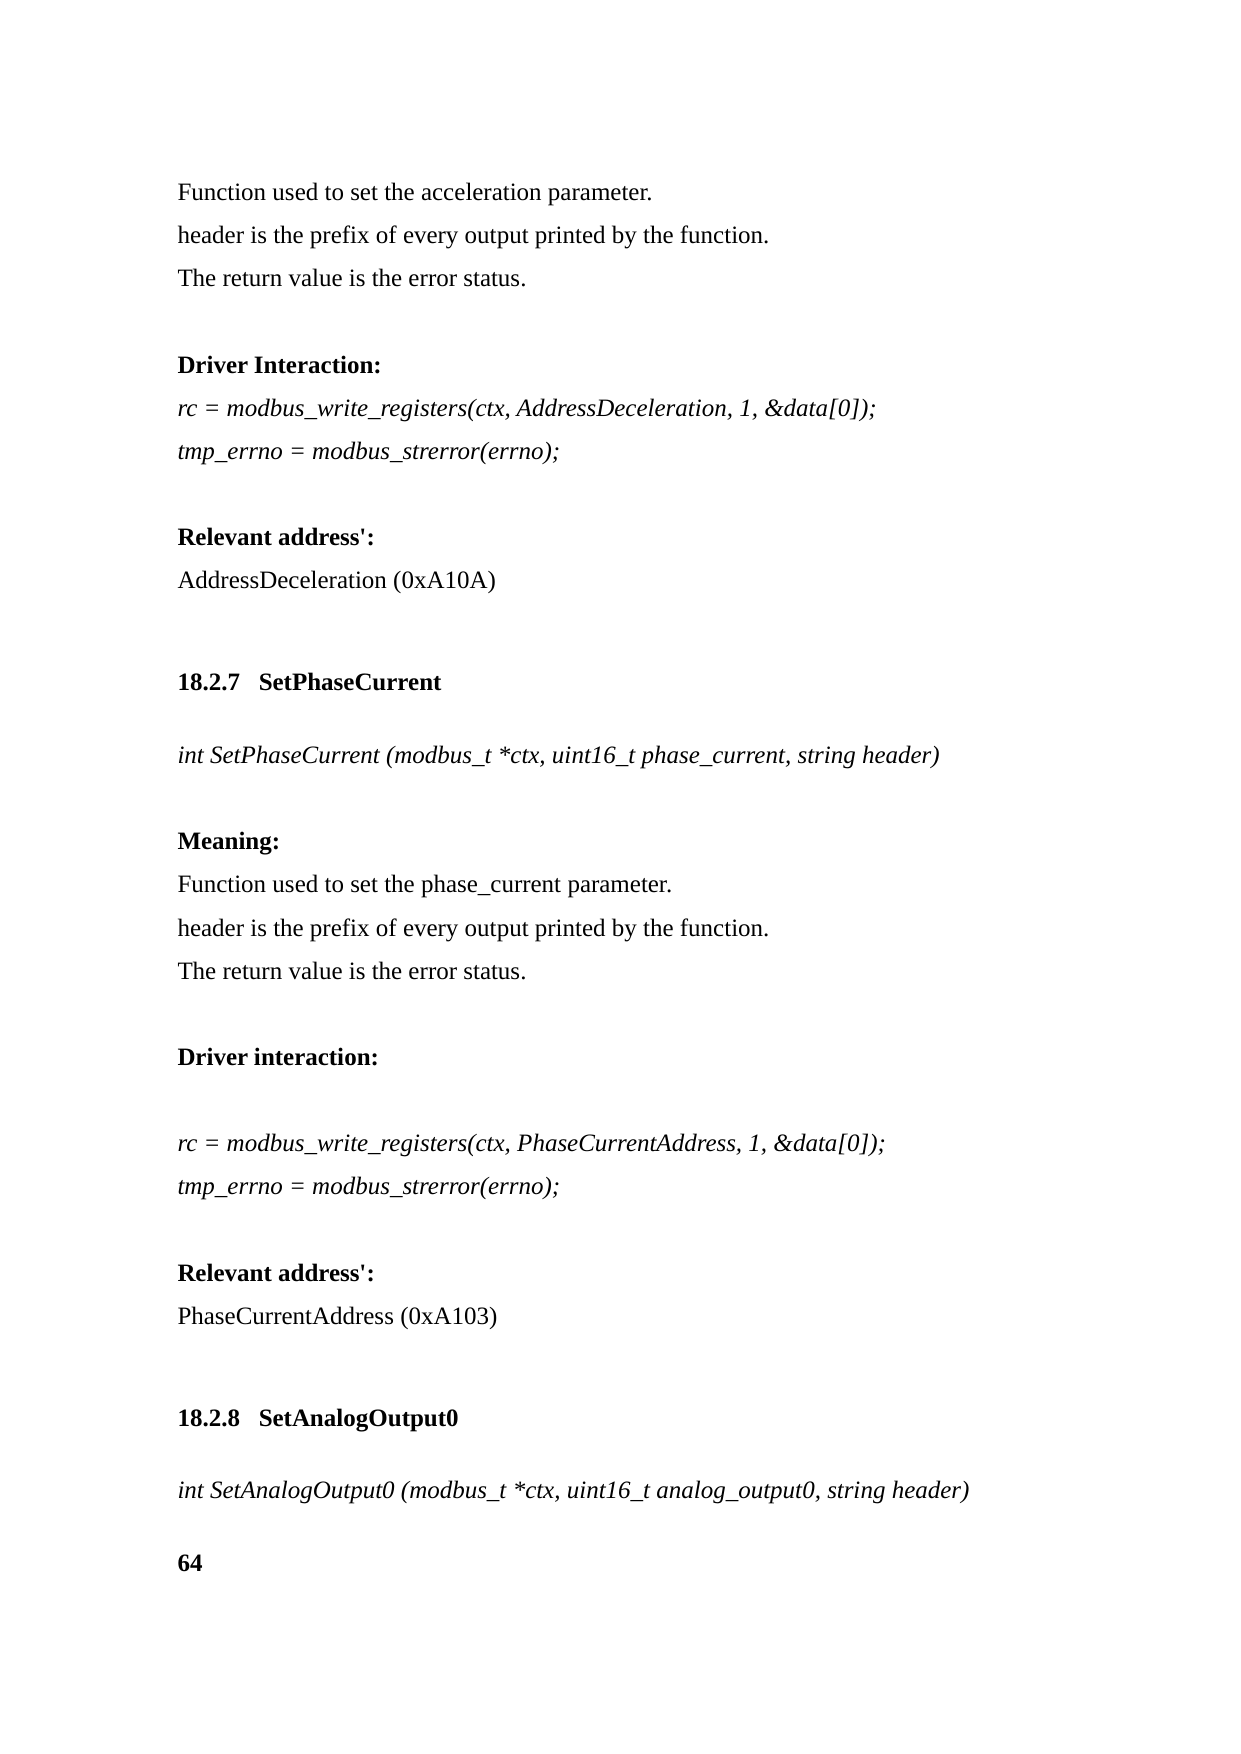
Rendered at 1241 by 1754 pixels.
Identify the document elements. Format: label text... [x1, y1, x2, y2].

text rc = modbus_write_registers(ctx, AddressDeceleration, 1, &data[0]); [177, 393, 1063, 422]
text rc = modbus_write_registers(ctx, PhaseCurrentAddress, 1, &data[0]); [177, 1128, 1063, 1157]
text Function used to set the acceleration parameter. [177, 177, 1063, 206]
text int SetAnalogOutput0 (modbus_t *ctx, uint16_t analog_output0, string header) [177, 1476, 1063, 1504]
text The return value is the error status. [177, 956, 1063, 984]
text PhaseCurrentAddress (0xA103) [177, 1301, 1063, 1329]
text Relevant address': [177, 1258, 1063, 1286]
text tmp_errno = modbus_strerror(errno); [177, 1171, 1063, 1200]
text Meaning: [177, 826, 1063, 855]
text Driver interaction: [177, 1042, 1063, 1071]
text int SetPhaseCurrent (modbus_t *ctx, uint16_t phase_current, string header) [177, 740, 1063, 769]
text Driver Interaction: [177, 350, 1063, 378]
text The return value is the error status. [177, 263, 1063, 292]
text tmp_errno = modbus_strerror(errno); [177, 436, 1063, 465]
text header is the prefix of every output printed by the function. [177, 220, 1063, 249]
subtitle SetAnalogOutput0 [177, 1403, 1063, 1432]
subtitle SetPhaseCurrent [177, 667, 1063, 696]
text AddressDeceleration (0xA10A) [177, 565, 1063, 594]
text header is the prefix of every output printed by the function. [177, 913, 1063, 941]
text Function used to set the phase_current parameter. [177, 869, 1063, 898]
text Relevant address': [177, 522, 1063, 551]
